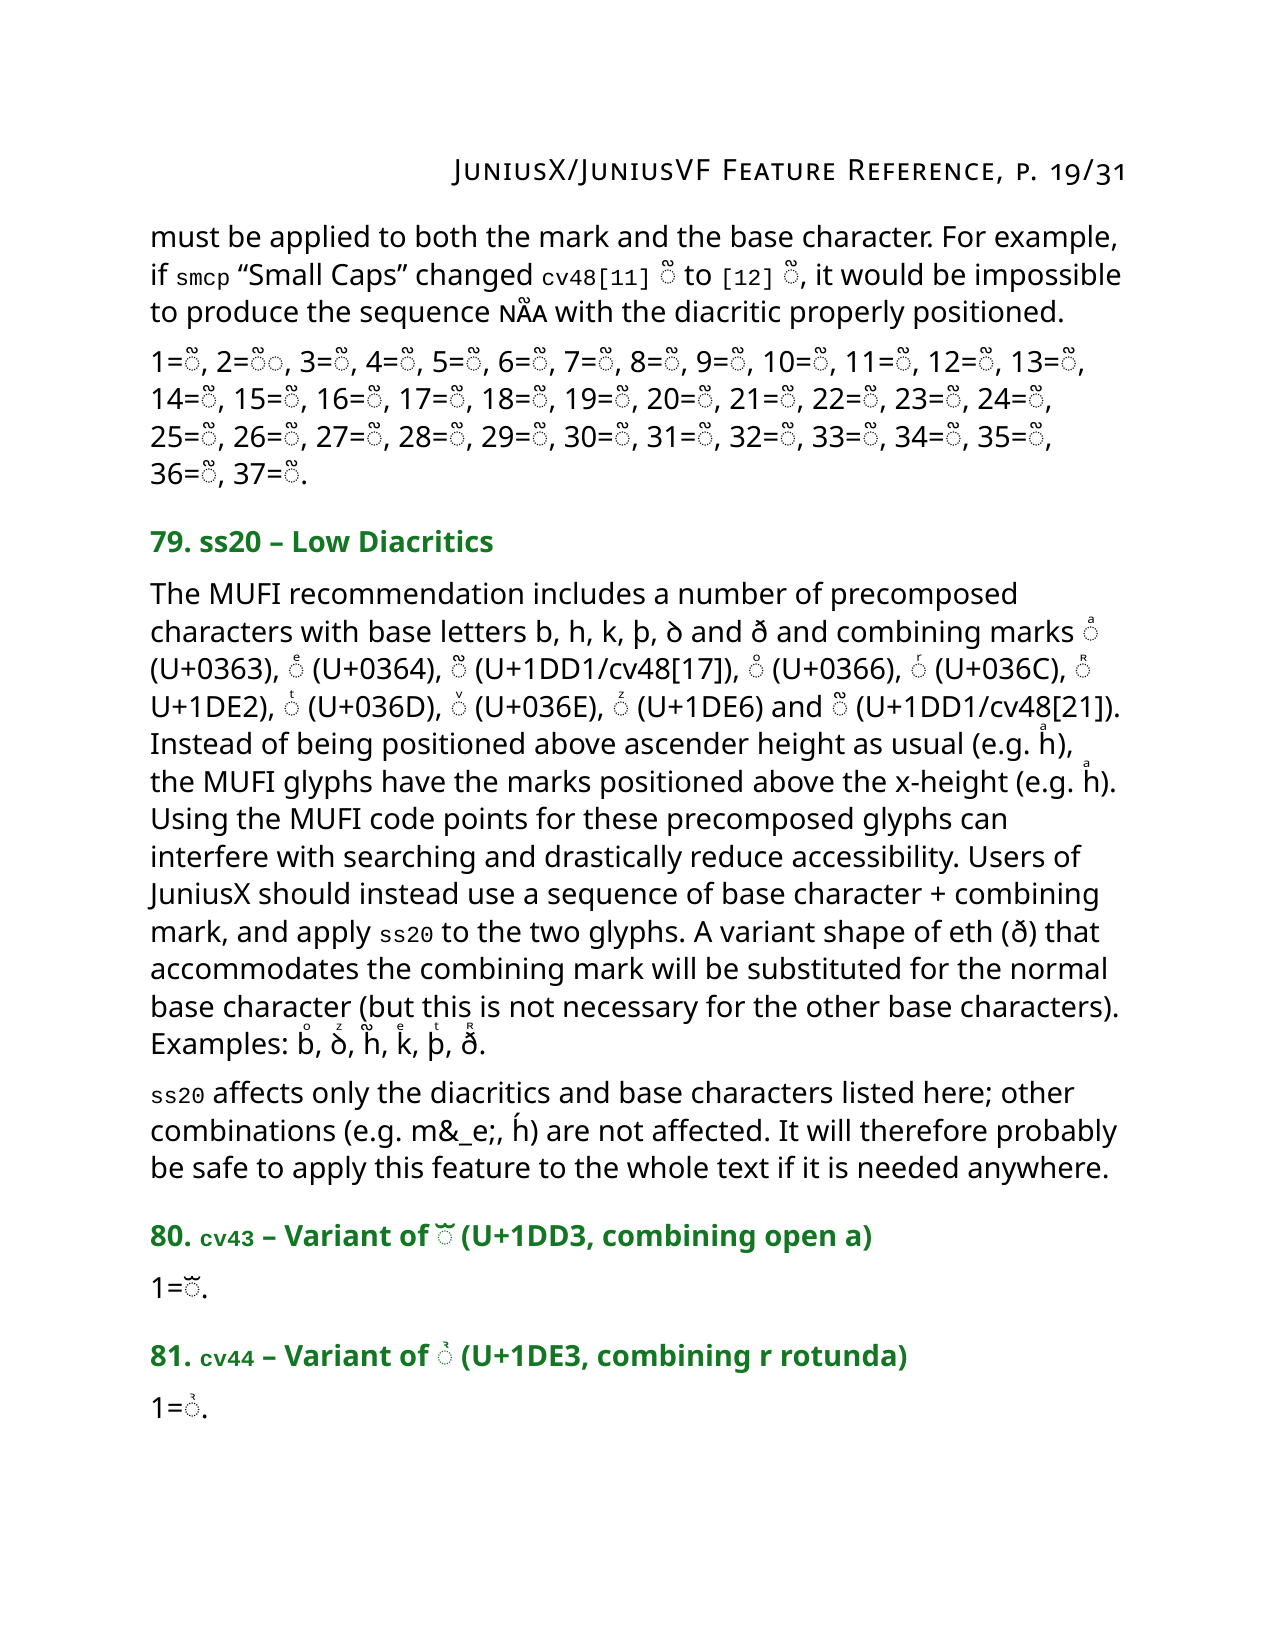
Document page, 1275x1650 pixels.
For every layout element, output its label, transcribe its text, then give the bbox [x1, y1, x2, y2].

text The MUFI recommendation includes a number of precomposed characters with base letters b, h, k, þ, ꝺ and ð and combining marks ◌ͣ (U+0363), ◌ͤ (U+0364), ◌᷑ (U+1DD1/cv48[17]), ◌ͦ (U+0366), ◌ͬ (U+036C), ◌ᷢ U+1DE2), ◌ͭ (U+036D), ◌ͮ (U+036E), ◌ᷦ (U+1DE6) and ◌᷑ (U+1DD1/cv48[21]). Instead of being positioned above ascender height as usual (e.g. hͣ), the MUFI glyphs have the marks positioned above the x-height (e.g. hͣ). Using the MUFI code points for these precomposed glyphs can interfere with searching and drastically reduce accessibility. Users of JuniusX should instead use a sequence of base character + combining mark, and apply ss20 to the two glyphs. A variant shape of eth (ð) that accommodates the combining mark will be substituted for the normal base character (but this is not necessary for the other base characters). Examples: bͦ, ꝺᷦ, h᷑, kͤ, þͭ, ðᷢ. [150, 574, 1125, 1062]
text 1=◌᷑, 2=◌᷑◌, 3=◌᷑, 4=◌᷑, 5=◌᷑, 6=◌᷑, 7=◌᷑, 8=◌᷑, 9=◌᷑, 10=◌᷑, 11=◌᷑, 12=◌᷑, 13=◌᷑, 14=◌᷑, 15=◌᷑, 16=◌᷑, 17=◌᷑, 18=◌᷑, 19=◌᷑, 20=◌᷑, 21=◌᷑, 22=◌᷑, 23=◌᷑, 24=◌᷑, 25=◌᷑, 26=◌᷑, 27=◌᷑, 28=◌᷑, 29=◌᷑, 30=◌᷑, 31=◌᷑, 32=◌᷑, 33=◌᷑, 34=◌᷑, 35=◌᷑, 36=◌᷑, 37=◌᷑. [150, 342, 1125, 492]
text ss20 affects only the diacritics and base characters listed here; other combinations (e.g. m&_e;, h́) are not affected. It will therefore probably be safe to apply this feature to the whole text if it is needed anywhere. [150, 1074, 1125, 1186]
subtitle 79. ss20 – Low Diacritics [150, 522, 1125, 559]
subtitle 80. cv43 – Variant of ◌ᷓ (U+1DD3, combining open a) [150, 1216, 1125, 1254]
text 1=◌ᷣ. [150, 1389, 1125, 1426]
subtitle 81. cv44 – Variant of ◌ᷣ (U+1DE3, combining r rotunda) [150, 1336, 1125, 1374]
text must be applied to both the mark and the base character. For example, if smcp “Small Caps” changed cv48[11] ◌᷑ to [12] ◌᷑, it would be impossible to produce the sequence na᷑a with the diacritic properly positioned. [150, 217, 1125, 330]
text 1=◌ᷓ. [150, 1269, 1125, 1306]
